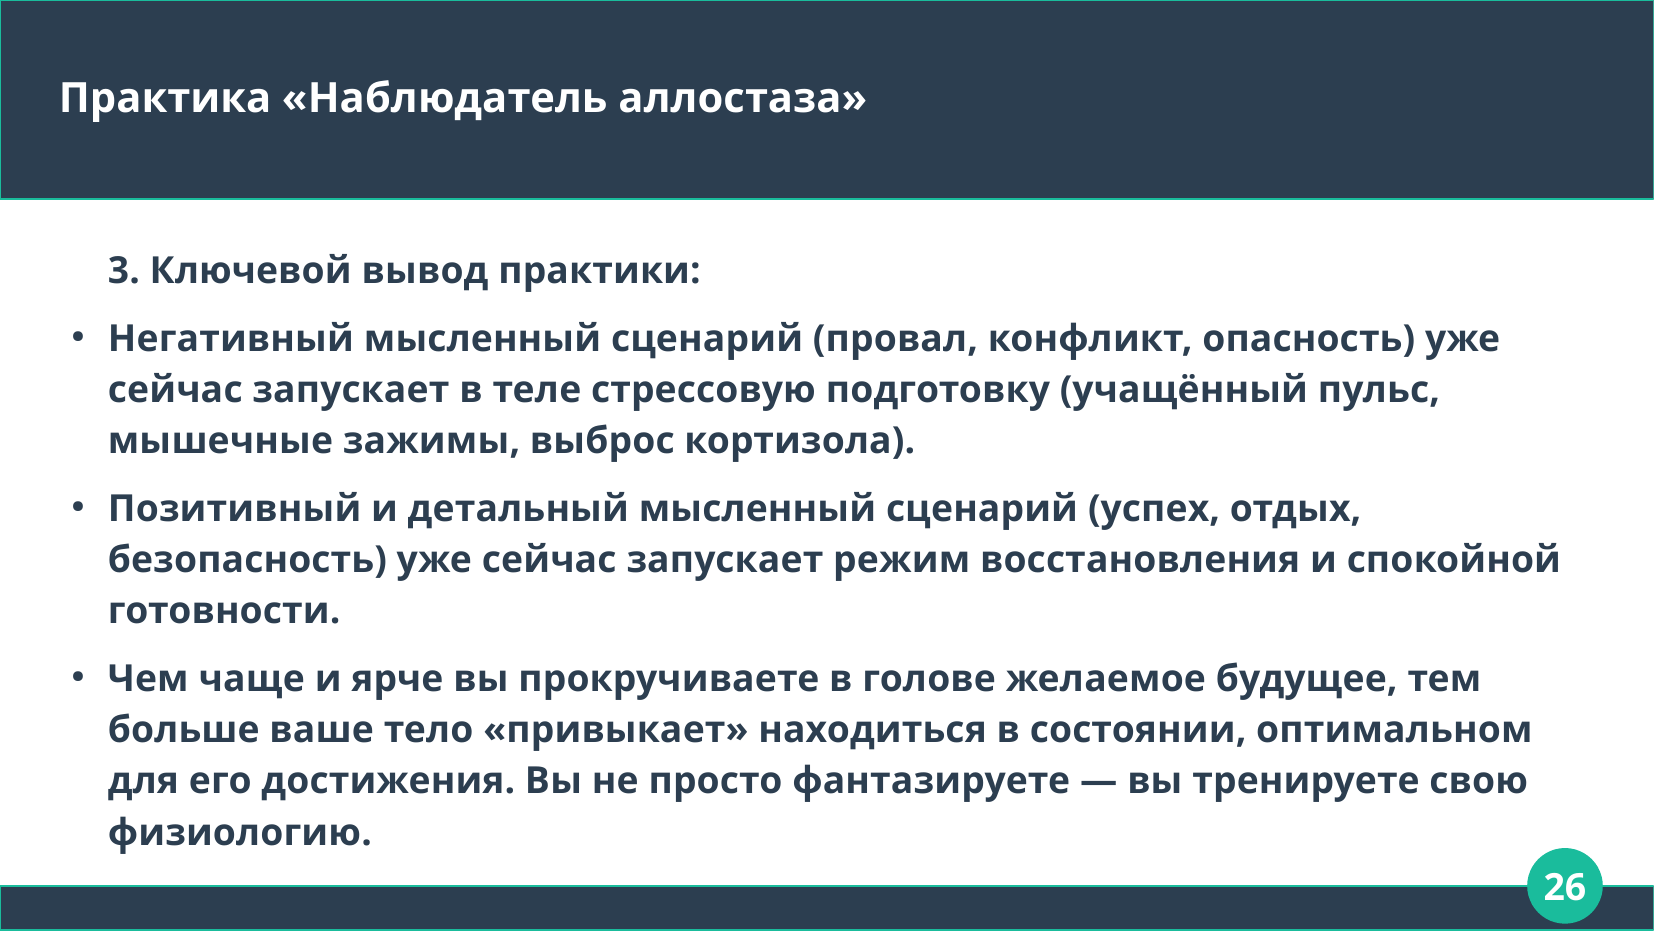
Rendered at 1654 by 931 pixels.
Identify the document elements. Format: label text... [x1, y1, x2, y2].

list 3. Ключевой вывод практики: Негативный мысленный сценарий (провал, конфликт, опасность) уже сейчас запускает в теле стрессовую подготовку (учащённый пульс, мышечные зажимы, выброс кортизола). Позитивный и детальный мысленный сценарий (успех, отдых, безопасность) уже сейчас запускает режим восстановления и спокойной готовности. Чем чаще и ярче вы прокручиваете в голове желаемое будущее, тем больше ваше тело «привыкает» находиться в состоянии, оптимальном для его достижения. Вы не просто фантазируете — вы тренируете свою физиологию. [59, 243, 1595, 864]
title Практика «Наблюдатель аллостаза» [59, 37, 1595, 155]
